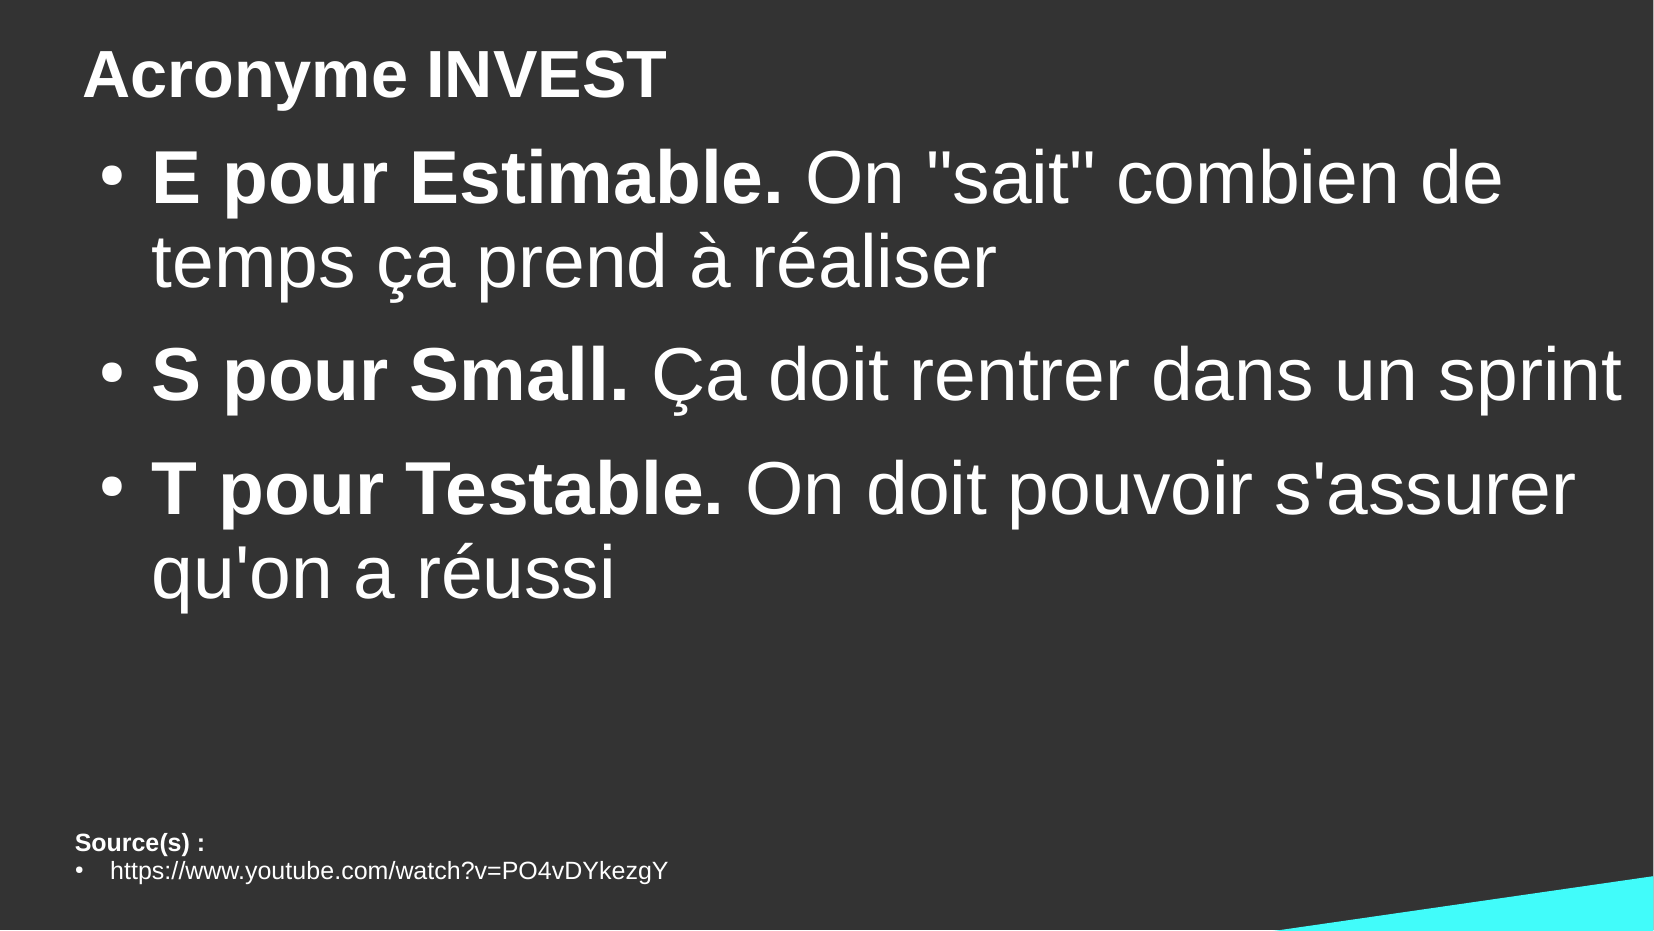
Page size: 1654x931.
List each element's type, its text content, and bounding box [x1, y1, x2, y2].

title Acronyme INVEST [82, 37, 1571, 122]
text_box Source(s) : https://www.youtube.com/watch?v=PO4vDYkezgY [60, 821, 1546, 921]
list E pour Estimable. On "sait" combien de temps ça prend à réaliser S pour Small. Ça doit rentrer dans un sprint T pour Testable. On doit pouvoir s'assurer qu'on a réussi [80, 135, 1630, 777]
text_box [1273, 876, 1654, 931]
